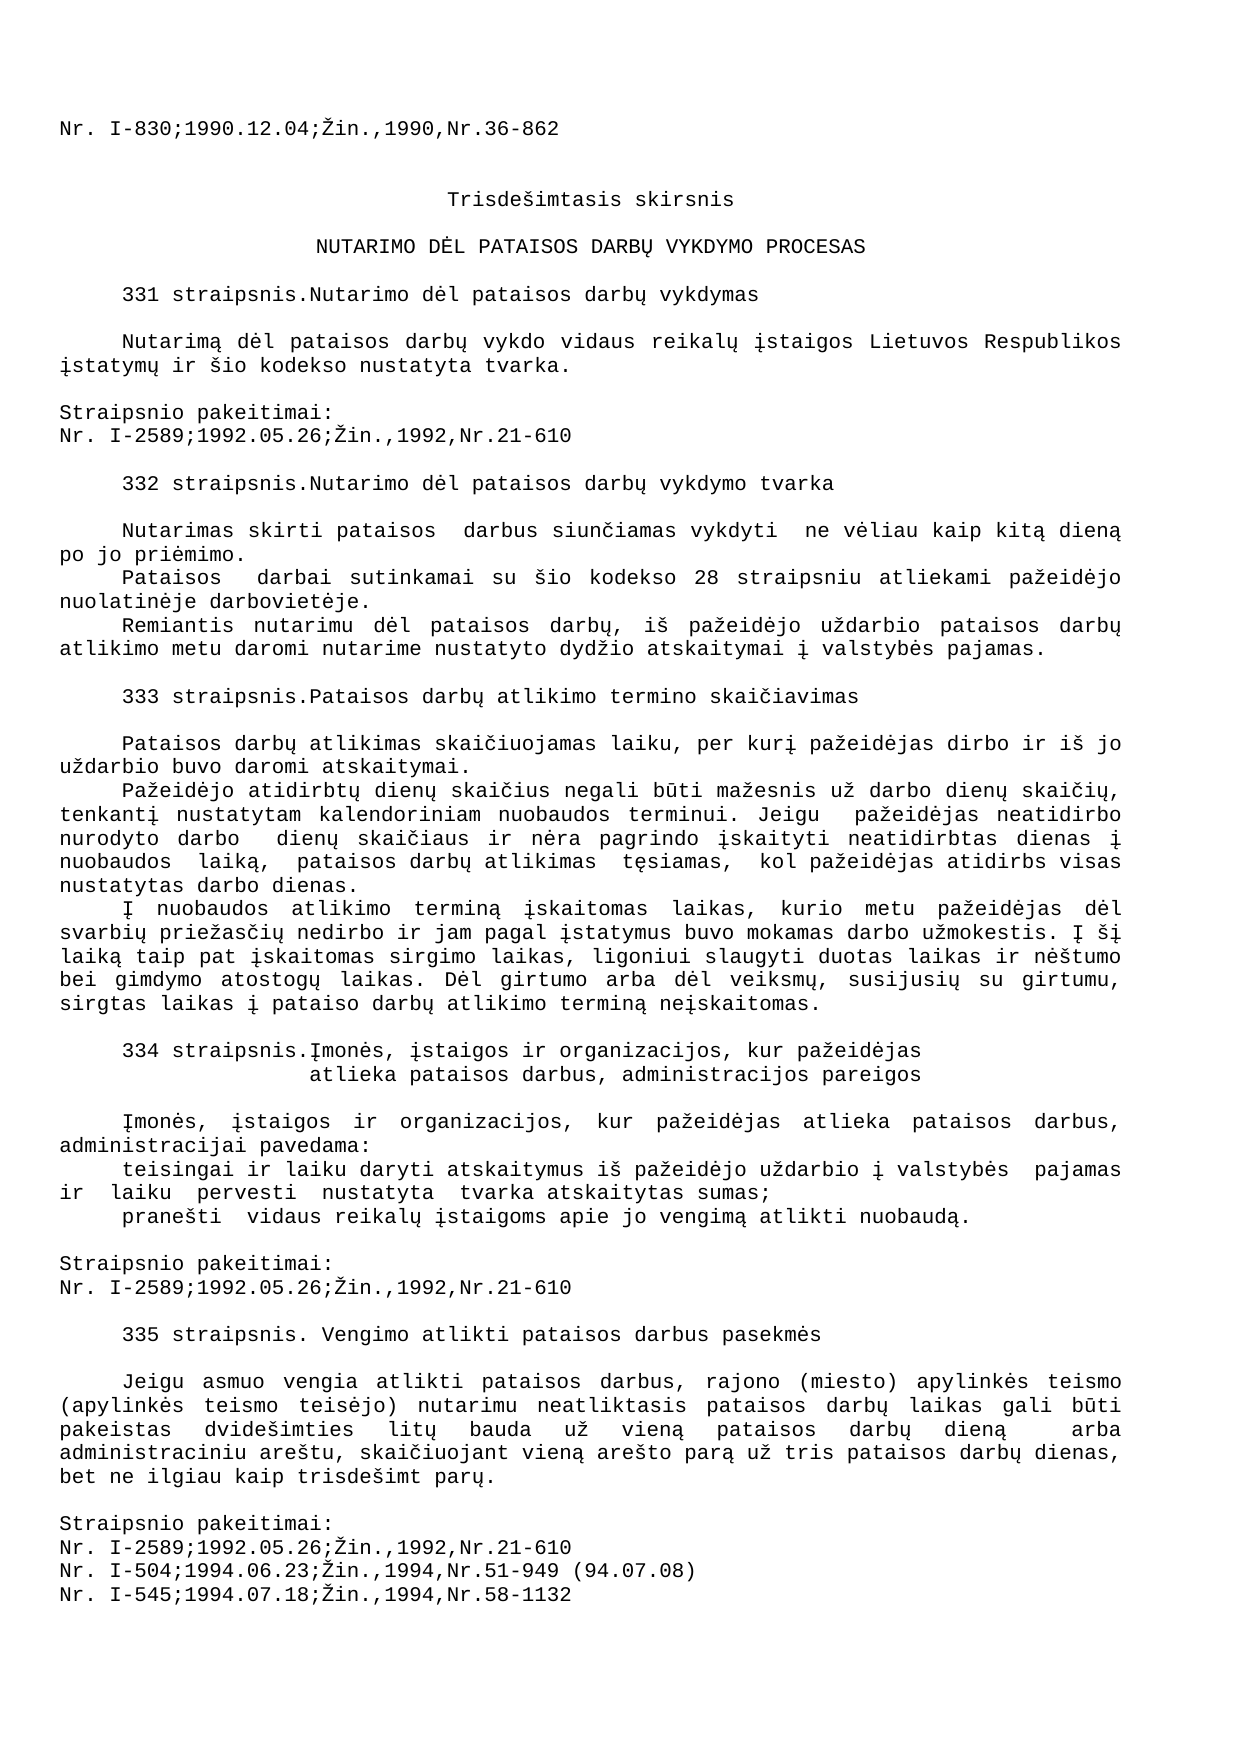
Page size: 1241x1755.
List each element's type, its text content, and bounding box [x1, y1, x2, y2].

text Trisdešimtasis skirsnis [59, 189, 1122, 213]
text pranešti vidaus reikalų įstaigoms apie jo vengimą atlikti nuobaudą. [59, 1206, 1122, 1229]
text teisingai ir laiku daryti atskaitymus iš pažeidėjo uždarbio į valstybės pajamas ir laiku pervesti nustatyta tvarka atskaitytas sumas; [59, 1158, 1122, 1206]
text Įmonės, įstaigos ir organizacijos, kur pažeidėjas atlieka pataisos darbus, administracijai pavedama: [59, 1111, 1122, 1158]
text Nr. I-2589;1992.05.26;Žin.,1992,Nr.21-610 [59, 426, 1122, 449]
text 334 straipsnis.Įmonės, įstaigos ir organizacijos, kur pažeidėjas [59, 1040, 1122, 1064]
text Nutarimas skirti pataisos darbus siunčiamas vykdyti ne vėliau kaip kitą dieną po jo priėmimo. [59, 520, 1122, 567]
text Nr. I-2589;1992.05.26;Žin.,1992,Nr.21-610 [59, 1537, 1122, 1561]
text Remiantis nutarimu dėl pataisos darbų, iš pažeidėjo uždarbio pataisos darbų atlikimo metu daromi nutarime nustatyto dydžio atskaitymai į valstybės pajamas. [59, 615, 1122, 662]
text NUTARIMO DĖL PATAISOS DARBŲ VYKDYMO PROCESAS [59, 236, 1122, 260]
text 335 straipsnis. Vengimo atlikti pataisos darbus pasekmės [59, 1324, 1122, 1348]
text Nutarimą dėl pataisos darbų vykdo vidaus reikalų įstaigos Lietuvos Respublikos įstatymų ir šio kodekso nustatyta tvarka. [59, 331, 1122, 378]
text Pataisos darbų atlikimas skaičiuojamas laiku, per kurį pažeidėjas dirbo ir iš jo uždarbio buvo daromi atskaitymai. [59, 733, 1122, 780]
text atlieka pataisos darbus, administracijos pareigos [59, 1064, 1122, 1088]
text Straipsnio pakeitimai: [59, 1253, 1122, 1277]
text Pataisos darbai sutinkamai su šio kodekso 28 straipsniu atliekami pažeidėjo nuolatinėje darbovietėje. [59, 567, 1122, 615]
text Jeigu asmuo vengia atlikti pataisos darbus, rajono (miesto) apylinkės teismo (apylinkės teismo teisėjo) nutarimu neatliktasis pataisos darbų laikas gali būti pakeistas dvidešimties litų bauda už vieną pataisos darbų dieną arba administraciniu areštu, skaičiuojant vieną arešto parą už tris pataisos darbų dienas, bet ne ilgiau kaip trisdešimt parų. [59, 1371, 1122, 1489]
text Nr. I-830;1990.12.04;Žin.,1990,Nr.36-862 [59, 118, 1122, 142]
text Straipsnio pakeitimai: [59, 402, 1122, 426]
text Nr. I-545;1994.07.18;Žin.,1994,Nr.58-1132 [59, 1584, 1122, 1608]
text Nr. I-504;1994.06.23;Žin.,1994,Nr.51-949 (94.07.08) [59, 1561, 1122, 1584]
text 333 straipsnis.Pataisos darbų atlikimo termino skaičiavimas [59, 686, 1122, 709]
text 331 straipsnis.Nutarimo dėl pataisos darbų vykdymas [59, 284, 1122, 307]
text Pažeidėjo atidirbtų dienų skaičius negali būti mažesnis už darbo dienų skaičių, tenkantį nustatytam kalendoriniam nuobaudos terminui. Jeigu pažeidėjas neatidirbo nurodyto darbo dienų skaičiaus ir nėra pagrindo įskaityti neatidirbtas dienas į nuobaudos laiką, pataisos darbų atlikimas tęsiamas, kol pažeidėjas atidirbs visas nustatytas darbo dienas. [59, 780, 1122, 898]
text Nr. I-2589;1992.05.26;Žin.,1992,Nr.21-610 [59, 1277, 1122, 1300]
text Į nuobaudos atlikimo terminą įskaitomas laikas, kurio metu pažeidėjas dėl svarbių priežasčių nedirbo ir jam pagal įstatymus buvo mokamas darbo užmokestis. Į šį laiką taip pat įskaitomas sirgimo laikas, ligoniui slaugyti duotas laikas ir nėštumo bei gimdymo atostogų laikas. Dėl girtumo arba dėl veiksmų, susijusių su girtumu, sirgtas laikas į pataiso darbų atlikimo terminą neįskaitomas. [59, 898, 1122, 1017]
text 332 straipsnis.Nutarimo dėl pataisos darbų vykdymo tvarka [59, 473, 1122, 496]
text Straipsnio pakeitimai: [59, 1513, 1122, 1537]
